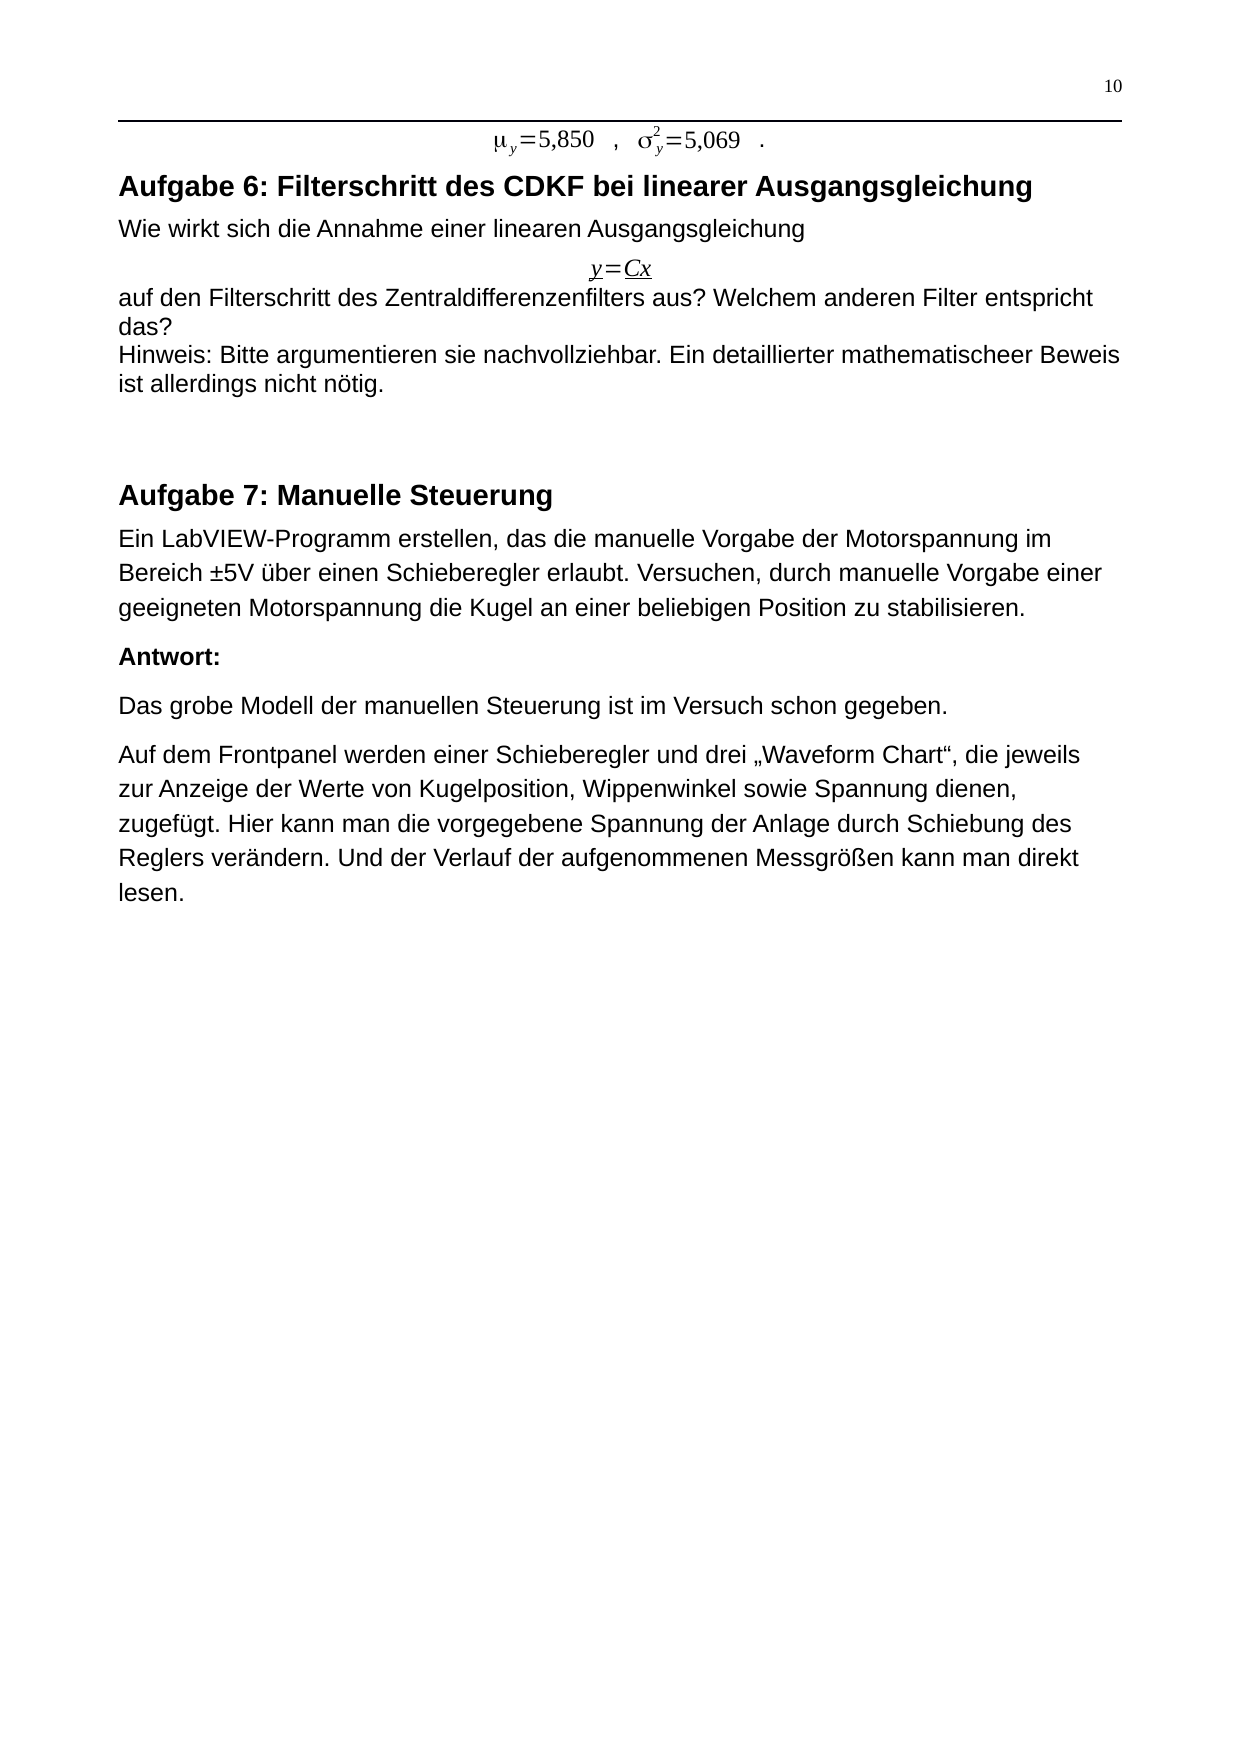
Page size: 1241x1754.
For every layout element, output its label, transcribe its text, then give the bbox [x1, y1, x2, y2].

title ,. [118, 122, 1122, 157]
title Aufgabe 7: Manuelle Steuerung [118, 478, 1122, 512]
text Hinweis: Bitte argumentieren sie nachvollziehbar. Ein detaillierter mathematischeer Beweis ist allerdings nicht nötig. [118, 340, 1122, 398]
text Auf dem Frontpanel werden einer Schieberegler und drei „Waveform Chart“, die jeweils zur Anzeige der Werte von Kugelposition, Wippenwinkel sowie Spannung dienen, zugefügt. Hier kann man die vorgegebene Spannung der Anlage durch Schiebung des Reglers verändern. Und der Verlauf der aufgenommenen Messgrößen kann man direkt lesen. [118, 740, 1122, 906]
text Antwort: [118, 642, 1122, 670]
text auf den Filterschritt des Zentraldifferenzenfilters aus? Welchem anderen Filter entspricht das? [118, 283, 1122, 340]
text Das grobe Modell der manuellen Steuerung ist im Versuch schon gegeben. [118, 691, 1122, 719]
title Aufgabe 6: Filterschritt des CDKF bei linearer Ausgangsgleichung [118, 169, 1122, 202]
title Wie wirkt sich die Annahme einer linearen Ausgangsgleichung [118, 214, 1122, 243]
text Ein LabVIEW-Programm erstellen, das die manuelle Vorgabe der Motorspannung im Bereich ±5V über einen Schieberegler erlaubt. Versuchen, durch manuelle Vorgabe einer geeigneten Motorspannung die Kugel an einer beliebigen Position zu stabilisieren. [118, 523, 1122, 621]
